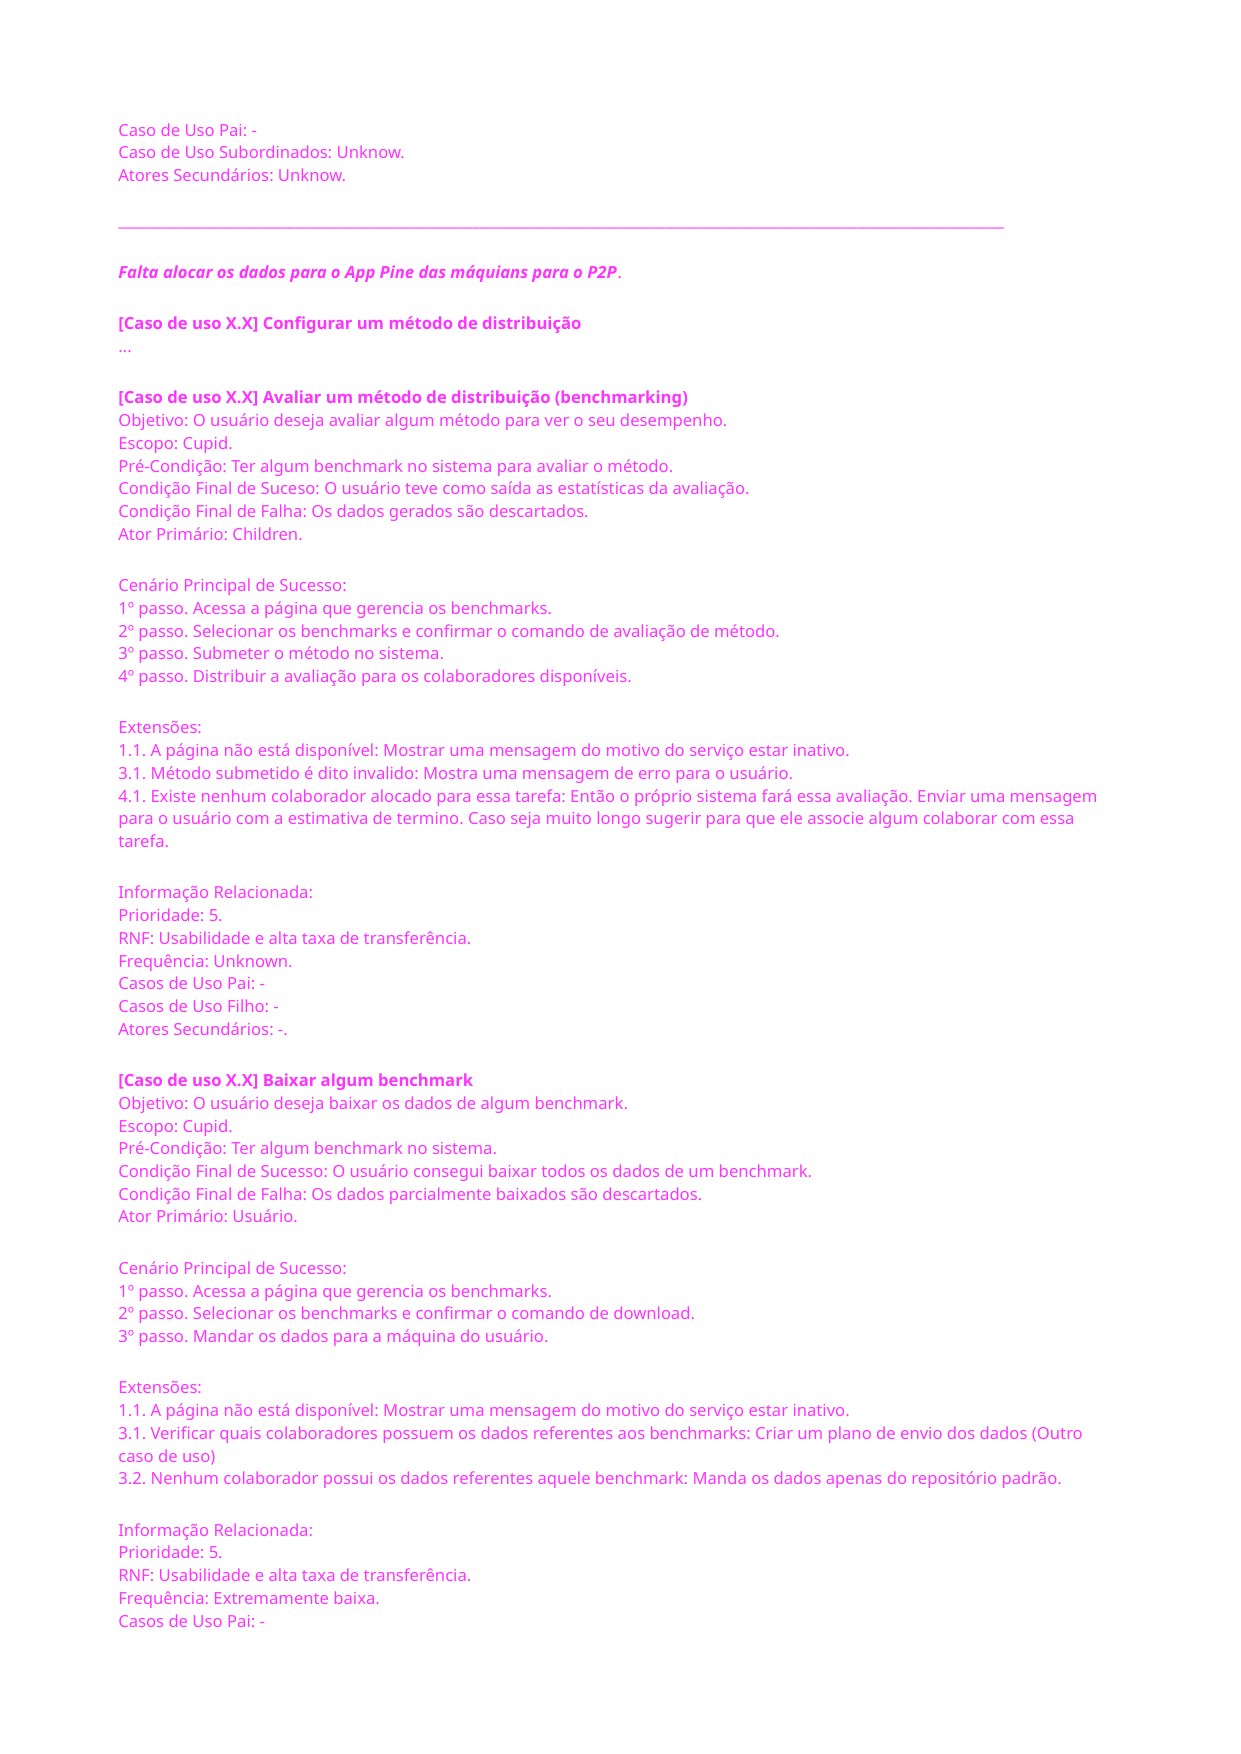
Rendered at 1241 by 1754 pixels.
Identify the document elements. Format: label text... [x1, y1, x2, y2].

text 3.1. Método submetido é dito invalido: Mostra uma mensagem de erro para o usuário. [118, 761, 1122, 784]
text Condição Final de Falha: Os dados gerados são descartados. [118, 499, 1122, 522]
text Atores Secundários: -. [118, 1017, 1122, 1040]
text Frequência: Unknown. [118, 949, 1122, 972]
text Pré-Condição: Ter algum benchmark no sistema. [118, 1137, 1122, 1159]
text Pré-Condição: Ter algum benchmark no sistema para avaliar o método. [118, 454, 1122, 477]
text Ator Primário: Children. [118, 522, 1122, 545]
text 2º passo. Selecionar os benchmarks e confirmar o comando de avaliação de método. [118, 619, 1122, 642]
text Objetivo: O usuário deseja baixar os dados de algum benchmark. [118, 1091, 1122, 1114]
text 2º passo. Selecionar os benchmarks e confirmar o comando de download. [118, 1302, 1122, 1324]
text Casos de Uso Pai: - [118, 1609, 1122, 1632]
text 1.1. A página não está disponível: Mostrar uma mensagem do motivo do serviço estar inativo. [118, 739, 1122, 761]
text Caso de Uso Pai: - [118, 118, 1122, 141]
text Escopo: Cupid. [118, 431, 1122, 454]
text Prioridade: 5. [118, 1541, 1122, 1564]
text 3.1. Verificar quais colaboradores possuem os dados referentes aos benchmarks: Criar um plano de envio dos dados (Outro caso de uso) [118, 1421, 1122, 1467]
text Atores Secundários: Unknow. [118, 163, 1122, 186]
text Informação Relacionada: [118, 1518, 1122, 1541]
text 1º passo. Acessa a página que gerencia os benchmarks. [118, 596, 1122, 619]
text Casos de Uso Pai: - [118, 972, 1122, 994]
text 3º passo. Submeter o método no sistema. [118, 642, 1122, 664]
text 3.2. Nenhum colaborador possui os dados referentes aquele benchmark: Manda os dados apenas do repositório padrão. [118, 1467, 1122, 1489]
text ... [118, 334, 1122, 357]
text Cenário Principal de Sucesso: [118, 574, 1122, 596]
text 1º passo. Acessa a página que gerencia os benchmarks. [118, 1279, 1122, 1302]
text 4º passo. Distribuir a avaliação para os colaboradores disponíveis. [118, 664, 1122, 687]
text Extensões: [118, 716, 1122, 739]
text 1.1. A página não está disponível: Mostrar uma mensagem do motivo do serviço estar inativo. [118, 1399, 1122, 1421]
text Informação Relacionada: [118, 881, 1122, 904]
text 4.1. Existe nenhum colaborador alocado para essa tarefa: Então o próprio sistema fará essa avaliação. Enviar uma mensagem para o usuário com a estimativa de termino. Caso seja muito longo sugerir para que ele associe algum colaborar com essa tarefa. [118, 784, 1122, 852]
text RNF: Usabilidade e alta taxa de transferência. [118, 1564, 1122, 1586]
text Objetivo: O usuário deseja avaliar algum método para ver o seu desempenho. [118, 409, 1122, 431]
text [Caso de uso X.X] Configurar um método de distribuição [118, 312, 1122, 334]
text Falta alocar os dados para o App Pine das máquians para o P2P. [118, 260, 1122, 283]
text Condição Final de Sucesso: O usuário consegui baixar todos os dados de um benchmark. [118, 1159, 1122, 1182]
text Casos de Uso Filho: - [118, 994, 1122, 1017]
text Prioridade: 5. [118, 904, 1122, 926]
text Extensões: [118, 1376, 1122, 1399]
text 3º passo. Mandar os dados para a máquina do usuário. [118, 1324, 1122, 1347]
text Caso de Uso Subordinados: Unknow. [118, 141, 1122, 163]
text [Caso de uso X.X] Avaliar um método de distribuição (benchmarking) [118, 386, 1122, 409]
text Condição Final de Falha: Os dados parcialmente baixados são descartados. [118, 1182, 1122, 1205]
text Ator Primário: Usuário. [118, 1205, 1122, 1228]
text Frequência: Extremamente baixa. [118, 1586, 1122, 1609]
text Cenário Principal de Sucesso: [118, 1256, 1122, 1279]
text Condição Final de Suceso: O usuário teve como saída as estatísticas da avaliação. [118, 477, 1122, 499]
text [Caso de uso X.X] Baixar algum benchmark [118, 1069, 1122, 1091]
text ________________________________________________________________________________________________________________________ [118, 209, 1122, 232]
text RNF: Usabilidade e alta taxa de transferência. [118, 926, 1122, 949]
text Escopo: Cupid. [118, 1114, 1122, 1137]
